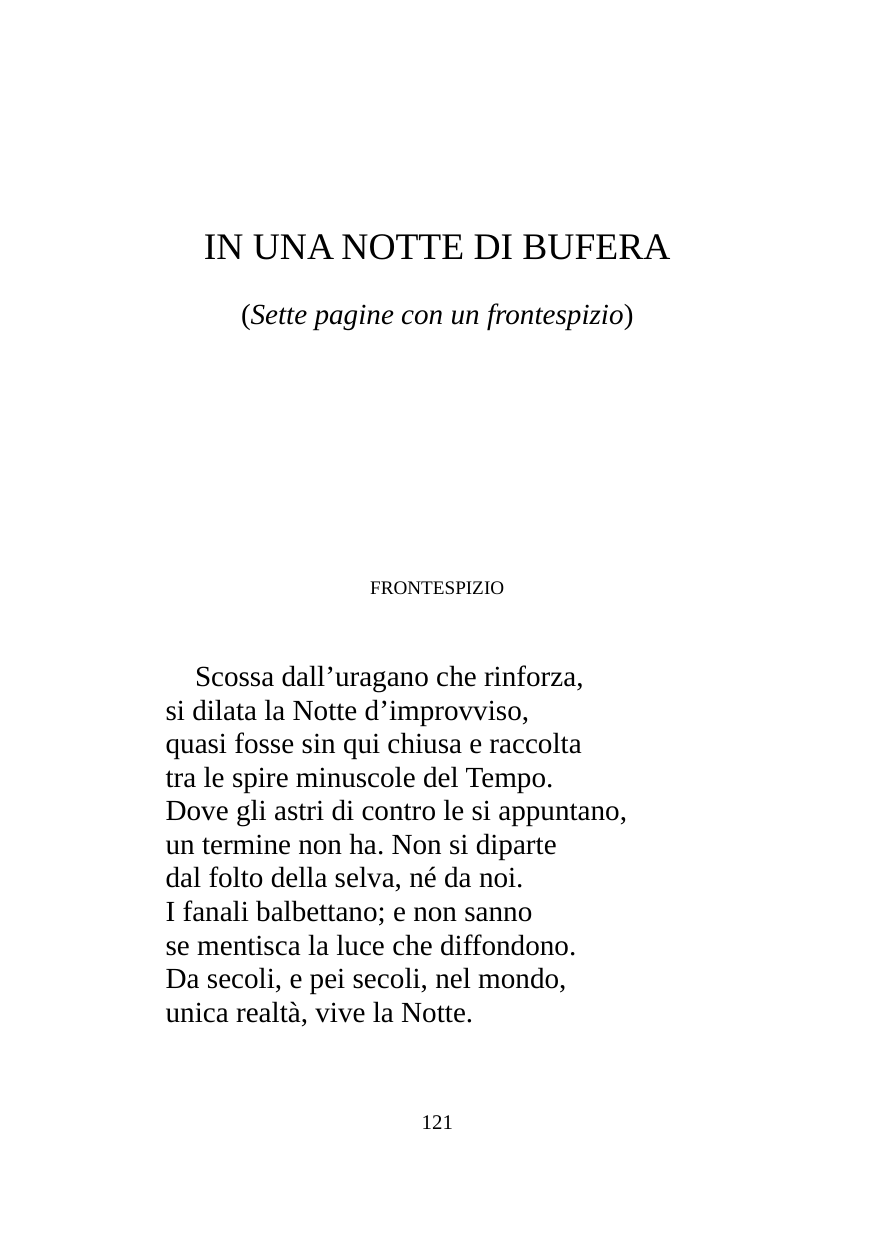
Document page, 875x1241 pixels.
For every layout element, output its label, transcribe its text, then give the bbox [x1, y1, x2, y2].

subtitle IN UNA NOTTE DI BUFERA [106, 224, 768, 267]
text (Sette pagine con un frontespizio) [106, 297, 768, 331]
text Scossa dall’uragano che rinforza, si dilata la Notte d’improvviso, quasi fosse sin qui chiusa e raccolta tra le spire minuscole del Tempo. Dove gli astri di contro le si appuntano, un termine non ha. Non si diparte dal folto della selva, né da noi. I fanali balbettano; e non sanno se mentisca la luce che diffondono. Da secoli, e pei secoli, nel mondo, unica realtà, vive la Notte. [165, 659, 768, 1028]
subtitle frontespizio [106, 567, 768, 600]
